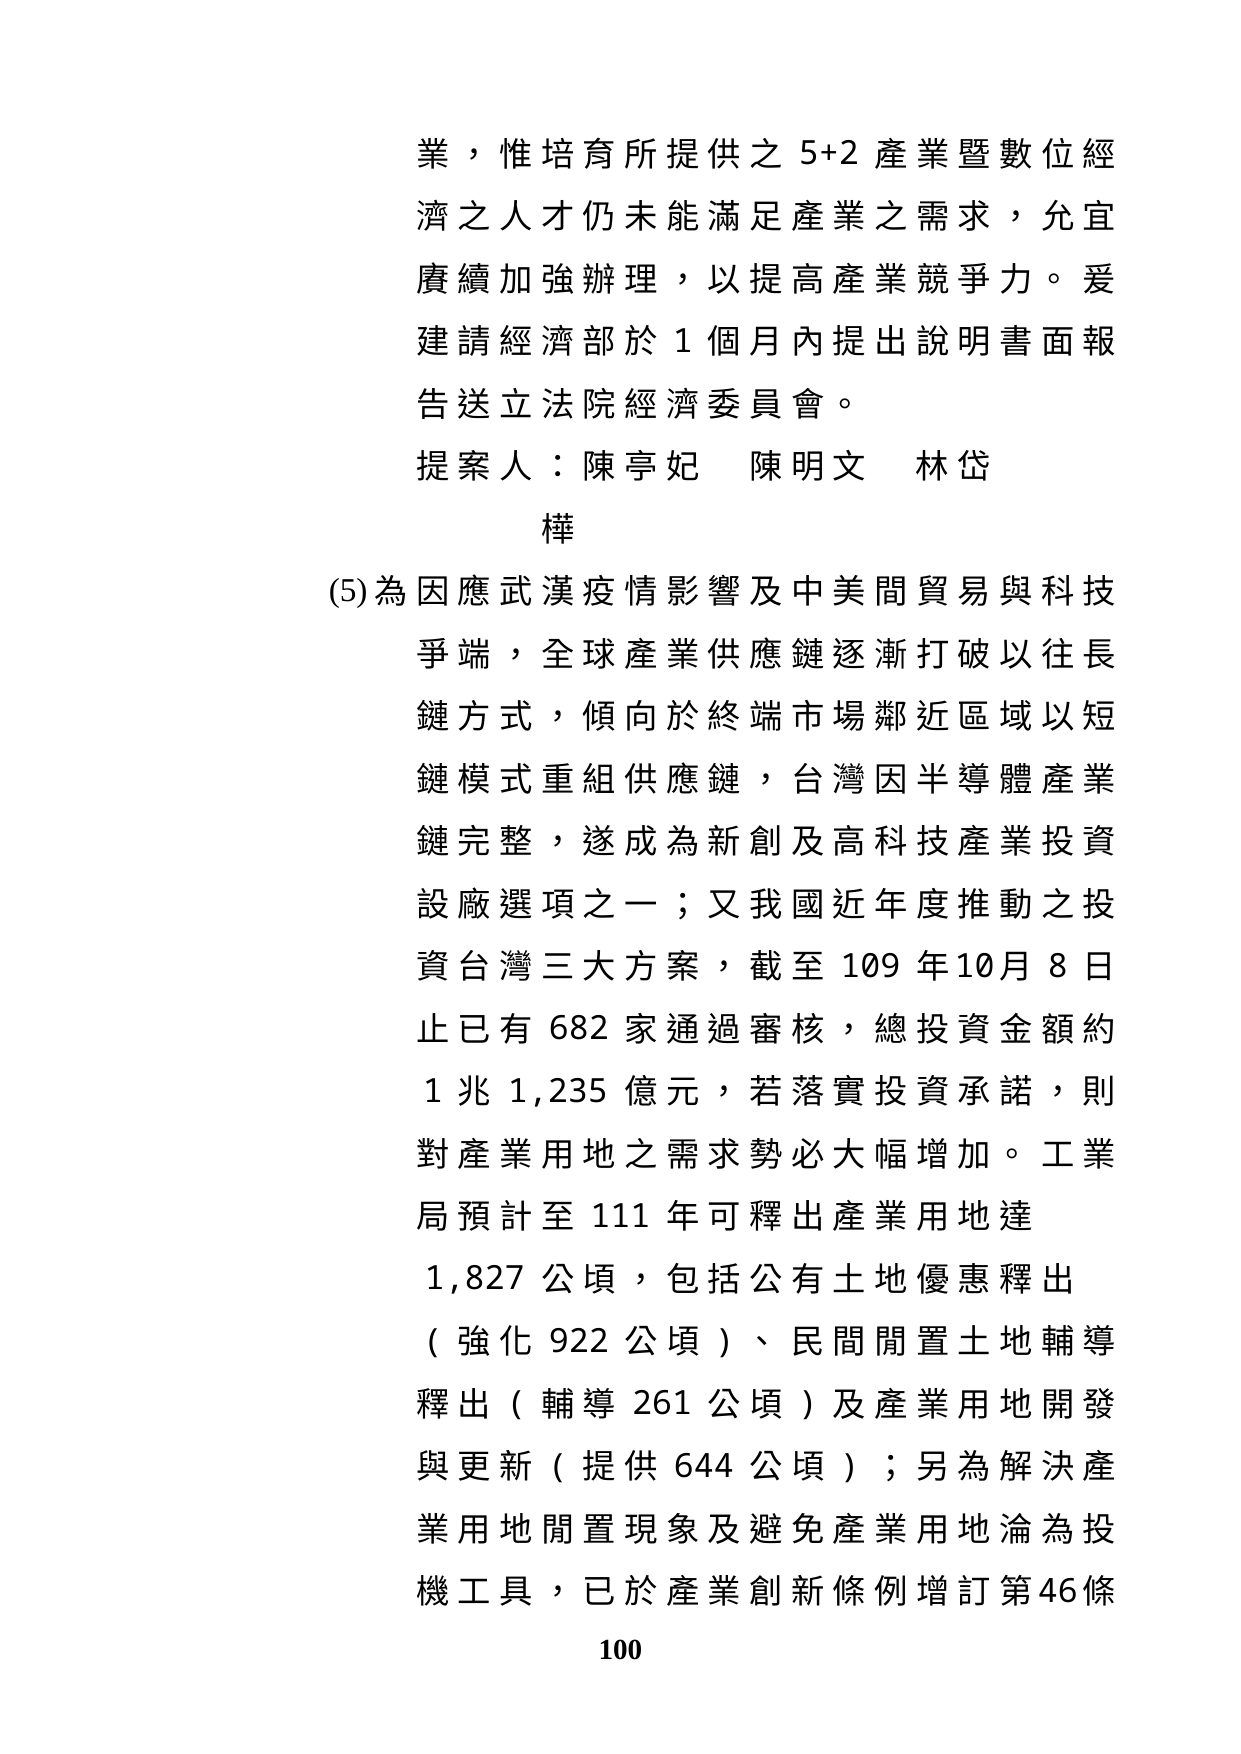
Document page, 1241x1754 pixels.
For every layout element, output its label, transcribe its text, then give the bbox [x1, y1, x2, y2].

list 為因應武漢疫情影響及中美間貿易與科技爭端，全球產業供應鏈逐漸打破以往長鏈方式，傾向於終端市場鄰近區域以短鏈模式重組供應鏈，台灣因半導體產業鏈完整，遂成為新創及高科技產業投資設廠選項之一；又我國近年度推動之投資台灣三大方案，截至109年10月8日止已有682家通過審核，總投資金額約1兆1,235億元，若落實投資承諾，則對產業用地之需求勢必大幅增加。工業局預計至111年可釋出產業用地達1,827公頃，包括公有土地優惠釋出(強化922公頃)、民間閒置土地輔導釋出(輔導261公頃)及產業用地開發與更新(提供644公頃)；另為解決產業用地閒置現象及避免產業用地淪為投機工具，已於產業創新條例增訂第46條 [288, 548, 1120, 1610]
list 業，惟培育所提供之5+2產業暨數位經濟之人才仍未能滿足產業之需求，允宜賡續加強辦理，以提高產業競爭力。爰建請經濟部於1個月內提出說明書面報告送立法院經濟委員會。 [288, 110, 1120, 423]
text 提案人：陳亭妃 陳明文 林岱樺 [398, 423, 1016, 548]
